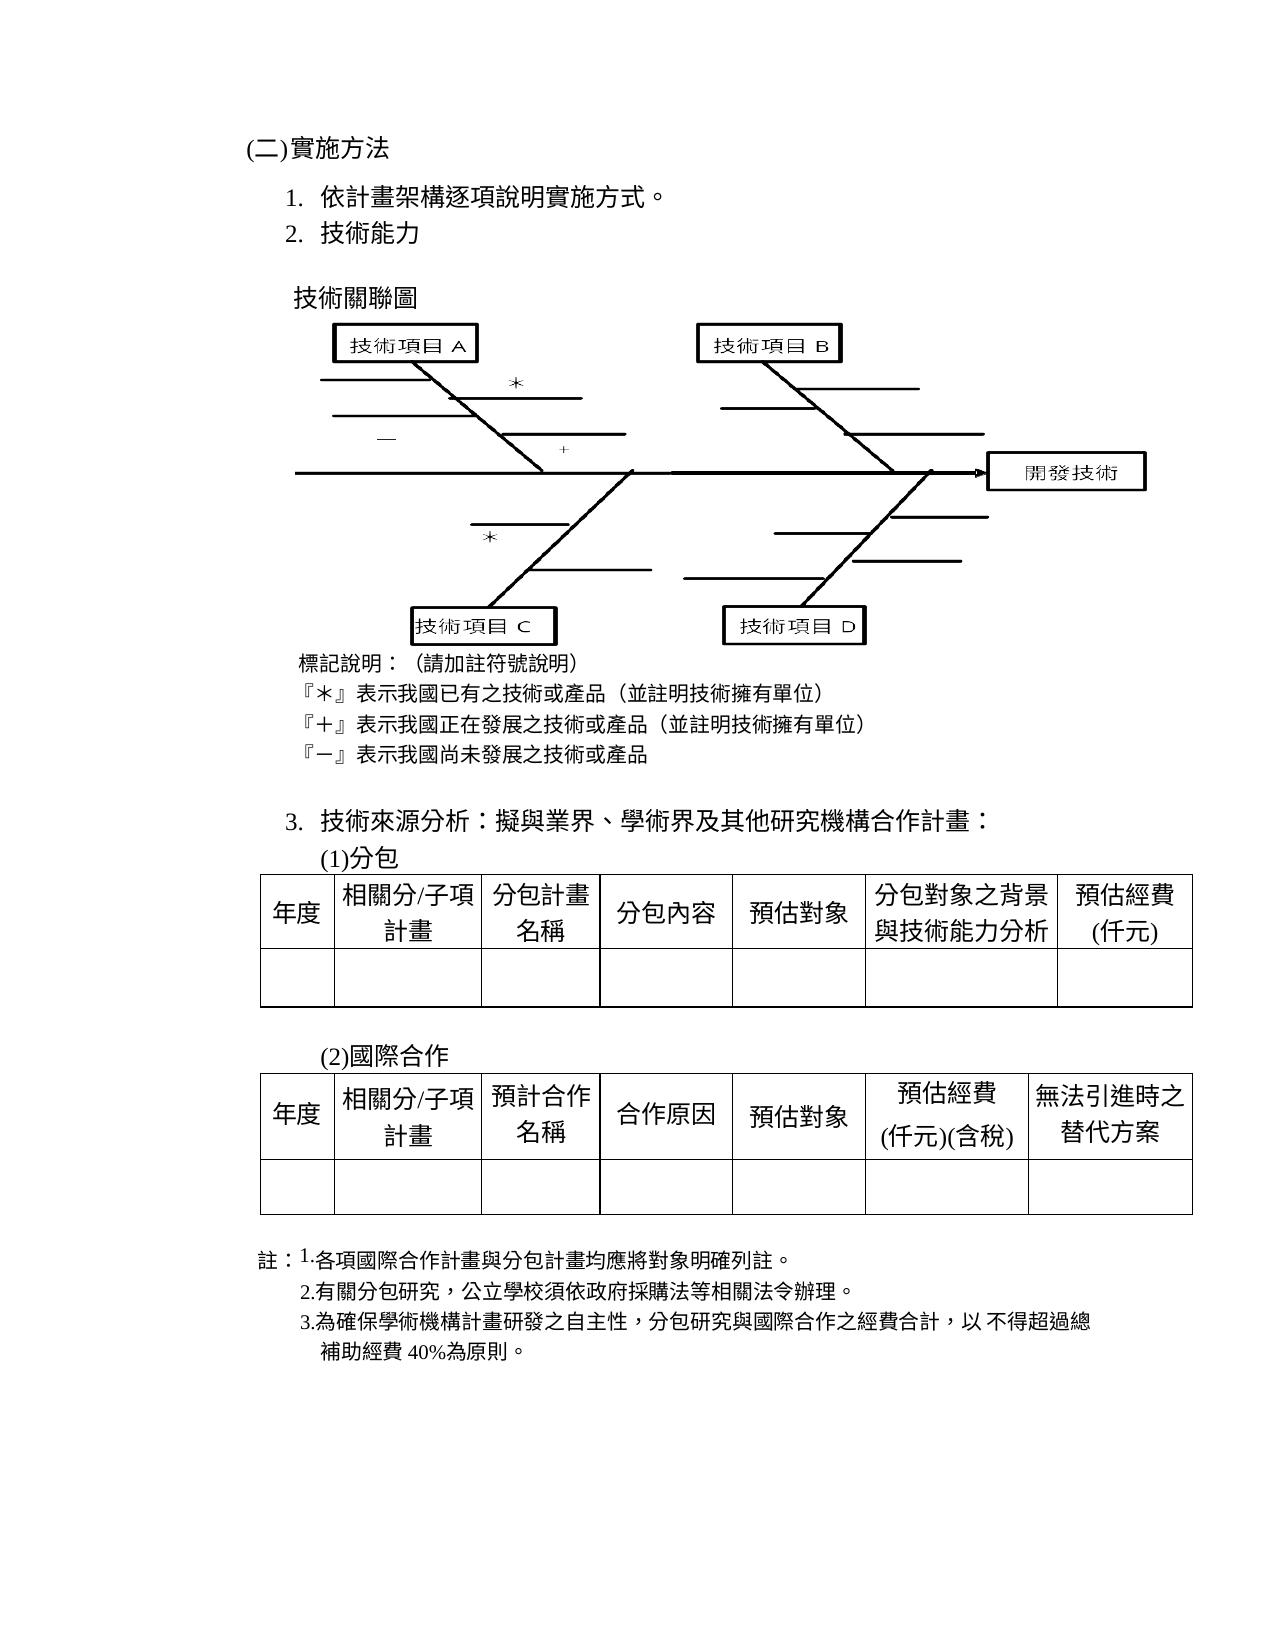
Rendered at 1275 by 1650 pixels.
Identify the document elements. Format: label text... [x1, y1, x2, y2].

table_cell [261, 949, 334, 1006]
table_cell [335, 949, 481, 1006]
text 3.為確保學術機構計畫研發之自主性，分包研究與國際合作之經費合計，以 不得超過總補助經費40%為原則。 [300, 1305, 1107, 1366]
table_cell [866, 1160, 1028, 1213]
table_cell [866, 949, 1057, 1006]
table_header 分包對象之背景 與技術能力分析 [866, 875, 1057, 948]
table_cell [482, 1160, 599, 1213]
list 技術來源分析：擬與業界、學術界及其他研究機構合作計畫： [285, 802, 1107, 838]
text 標記說明：（請加註符號說明） [293, 647, 1107, 678]
table_cell [1058, 949, 1192, 1006]
table_header 年度 [261, 875, 334, 948]
table_header 預估對象 [733, 875, 865, 948]
table_cell [261, 1160, 334, 1213]
text 2.有關分包研究，公立學校須依政府採購法等相關法令辦理。 [300, 1275, 1107, 1305]
table_header 相關分/子項計畫 [335, 1074, 481, 1158]
table_cell [482, 949, 599, 1006]
table_cell [601, 1160, 732, 1213]
list 技術能力 [285, 214, 1107, 250]
subtitle 實施方法 [246, 127, 1107, 165]
table_header 年度 [261, 1074, 334, 1158]
text (1)分包 [320, 838, 1107, 874]
table_header 相關分/子項計畫 [335, 875, 481, 948]
table_header 預估經費 (仟元)(含稅) [866, 1074, 1028, 1158]
text 註：1.各項國際合作計畫與分包計畫均應將對象明確列註。 [257, 1214, 1107, 1275]
table_cell [601, 949, 732, 1006]
list 依計畫架構逐項說明實施方式。 [285, 177, 1107, 214]
table_header 合作原因 [601, 1074, 732, 1158]
text 技術關聯圖 [293, 279, 1107, 315]
table_header 分包內容 [601, 875, 732, 948]
text 『＋』表示我國正在發展之技術或產品（並註明技術擁有單位） [293, 708, 1107, 738]
table_header 預估對象 [733, 1074, 865, 1158]
text 『＊』表示我國已有之技術或產品（並註明技術擁有單位） [293, 678, 1107, 708]
table_cell [733, 949, 865, 1006]
text (2)國際合作 [262, 1036, 1107, 1072]
table_cell [335, 1160, 481, 1213]
table_cell [733, 1160, 865, 1213]
text 『－』表示我國尚未發展之技術或產品 [293, 738, 1107, 768]
table_header 無法引進時之替代方案 [1029, 1074, 1192, 1158]
table_header 分包計畫名稱 [482, 875, 599, 948]
table_cell [1029, 1160, 1192, 1213]
table_header 預估經費 (仟元) [1058, 875, 1192, 948]
table_header 預計合作名稱 [482, 1074, 599, 1158]
